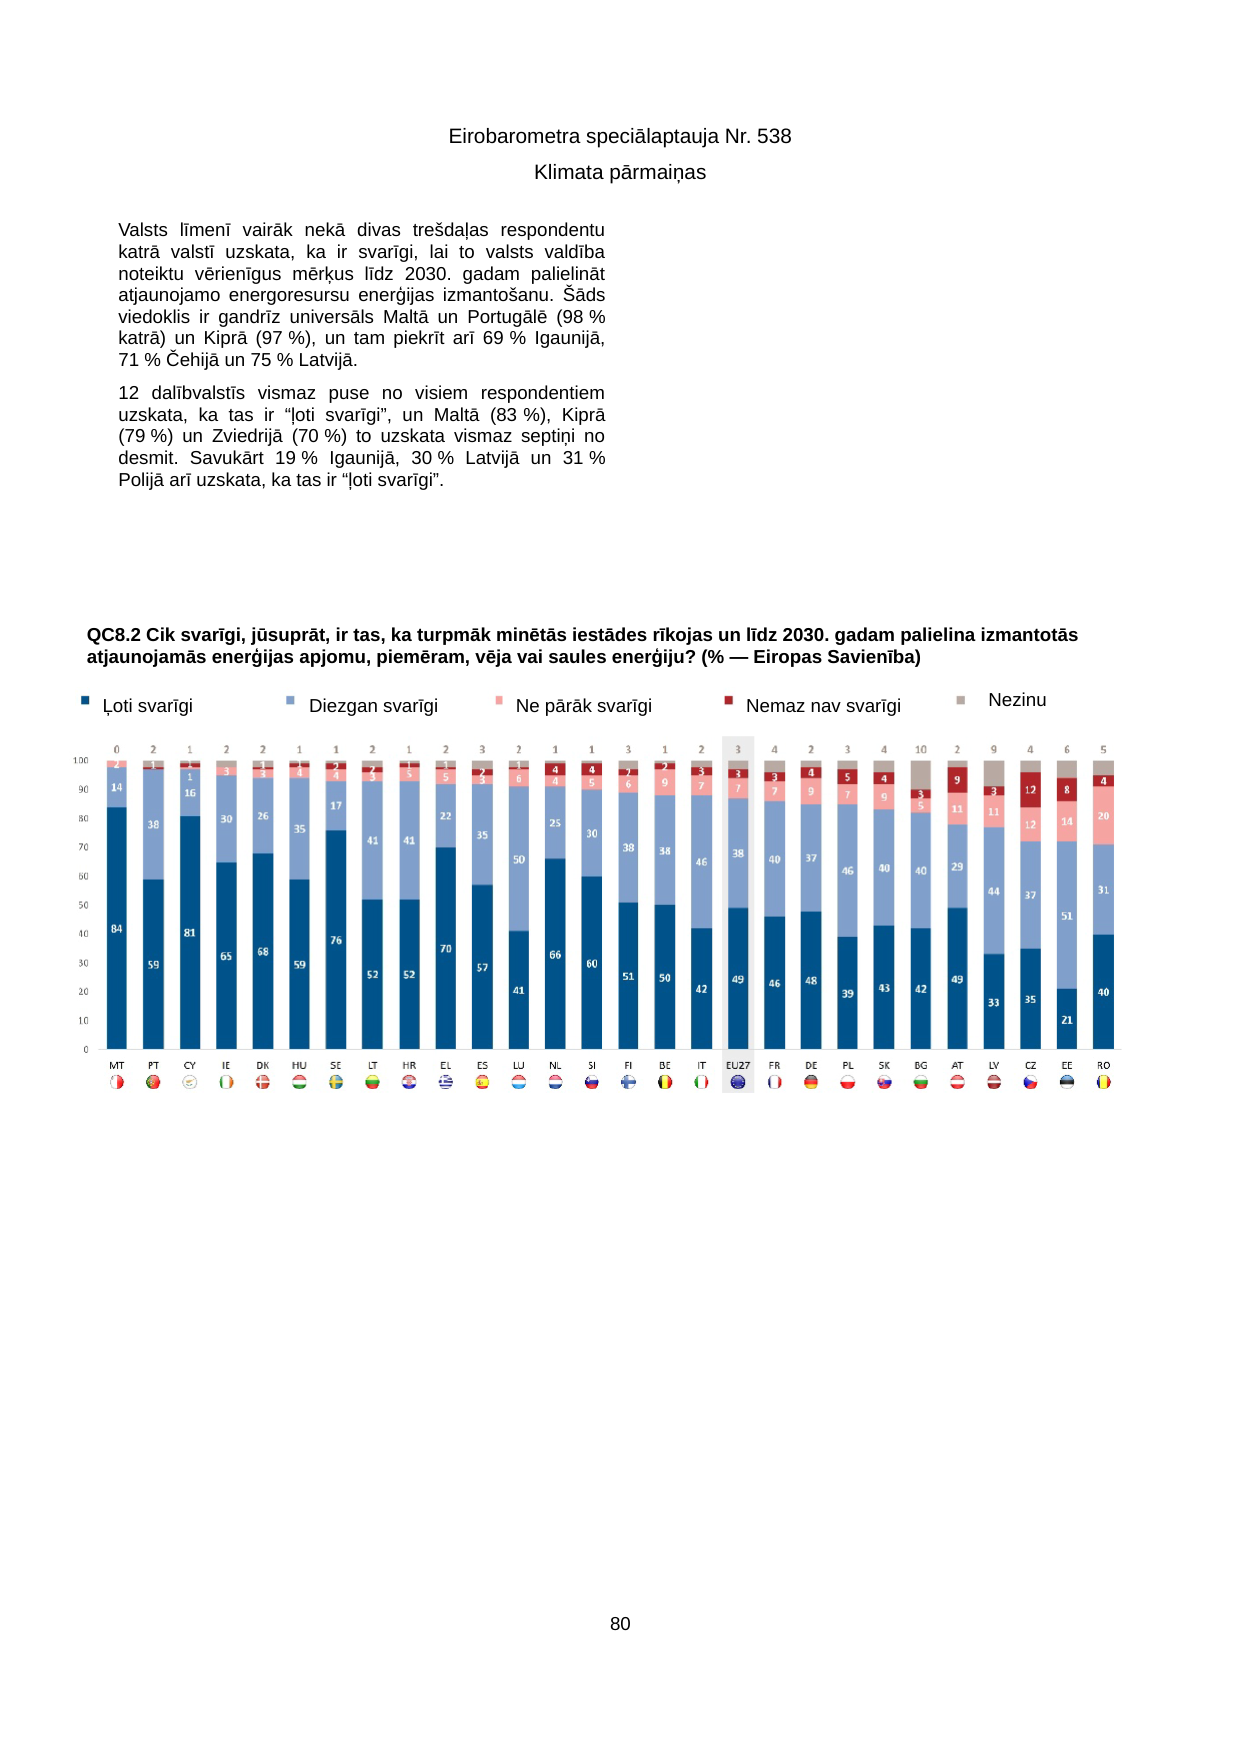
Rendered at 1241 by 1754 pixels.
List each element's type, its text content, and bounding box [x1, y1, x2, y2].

picture [312, 701, 320, 706]
text Valsts līmenī vairāk nekā divas trešdaļas respondentu katrā valstī uzskata, ka ir svarīgi, lai to valsts valdība noteiktu vērienīgus mērķus līdz 2030. gadam palielināt atjaunojamo energoresursu enerģijas izmantošanu. Šāds viedoklis ir gandrīz universāls Maltā un Portugālē (98 % katrā) un Kiprā (97 %), un tam piekrīt arī 69 % Igaunijā, 71 % Čehijā un 75 % Latvijā. [118, 219, 605, 370]
text 12 dalībvalstīs vismaz puse no visiem respondentiem uzskata, ka tas ir “ļoti svarīgi”, un Maltā (83 %), Kiprā (79 %) un Zviedrijā (70 %) to uzskata vismaz septiņi no desmit. Savukārt 19 % Igaunijā, 30 % Latvijā un 31 % Polijā arī uzskata, ka tas ir “ļoti svarīgi”. [118, 382, 605, 490]
picture [75, 687, 968, 706]
picture [64, 736, 1122, 1097]
